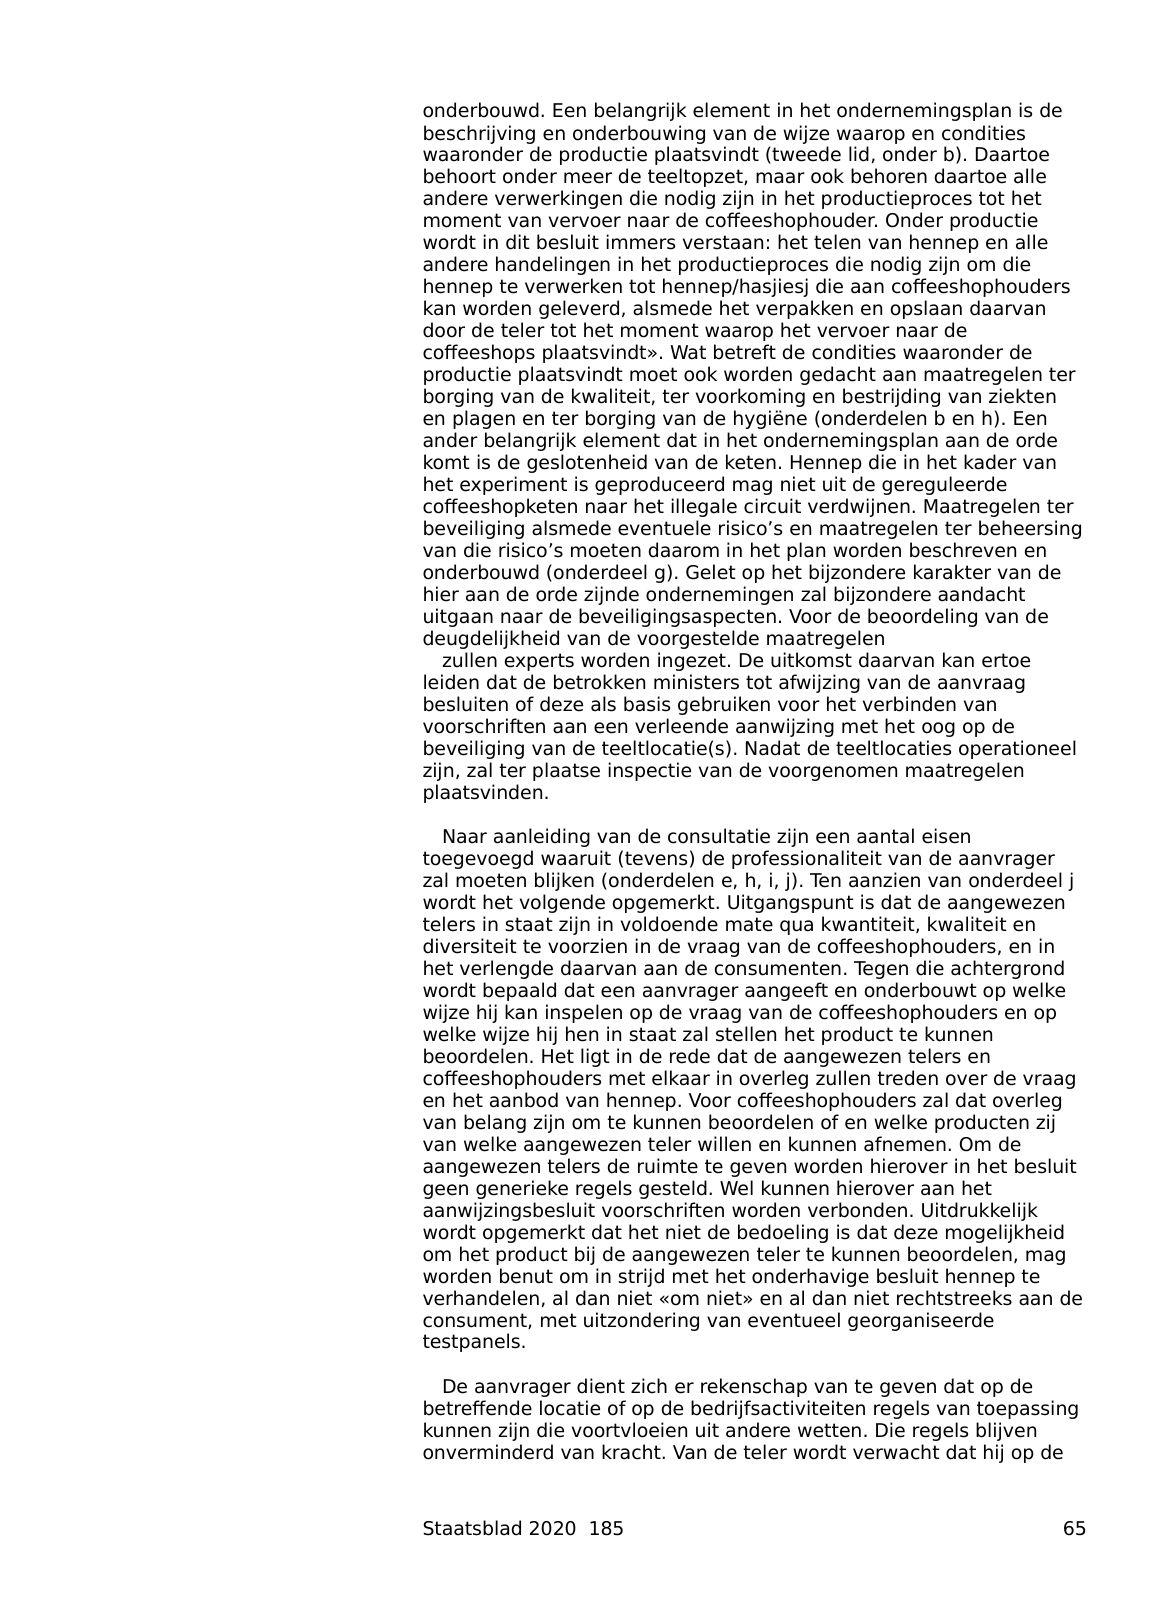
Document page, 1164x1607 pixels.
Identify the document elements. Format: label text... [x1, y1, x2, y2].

text Naar aanleiding van de consultatie zijn een aantal eisen toegevoegd waaruit (tevens) de professionaliteit van de aanvrager zal moeten blijken (onderdelen e, h, i, j). Ten aanzien van onderdeel j wordt het volgende opgemerkt. Uitgangspunt is dat de aangewezen telers in staat zijn in voldoende mate qua kwantiteit, kwaliteit en diversiteit te voorzien in de vraag van de coffeeshophouders, en in het verlengde daarvan aan de consumenten. Tegen die achtergrond wordt bepaald dat een aanvrager aangeeft en onderbouwt op welke wijze hij kan inspelen op de vraag van de coffeeshophouders en op welke wijze hij hen in staat zal stellen het product te kunnen beoordelen. Het ligt in de rede dat de aangewezen telers en coffeeshophouders met elkaar in overleg zullen treden over de vraag en het aanbod van hennep. Voor coffeeshophouders zal dat overleg van belang zijn om te kunnen beoordelen of en welke producten zij van welke aangewezen teler willen en kunnen afnemen. Om de aangewezen telers de ruimte te geven worden hierover in het besluit geen generieke regels gesteld. Wel kunnen hierover aan het aanwijzingsbesluit voorschriften worden verbonden. Uitdrukkelijk wordt opgemerkt dat het niet de bedoeling is dat deze mogelijkheid om het product bij de aangewezen teler te kunnen beoordelen, mag worden benut om in strijd met het onderhavige besluit hennep te verhandelen, al dan niet «om niet» en al dan niet rechtstreeks aan de consument, met uitzondering van eventueel georganiseerde testpanels. [422, 826, 1087, 1353]
text De aanvrager dient zich er rekenschap van te geven dat op de betreffende locatie of op de bedrijfsactiviteiten regels van toepassing kunnen zijn die voortvloeien uit andere wetten. Die regels blijven onverminderd van kracht. Van de teler wordt verwacht dat hij op de [422, 1376, 1087, 1463]
text onderbouwd. Een belangrijk element in het ondernemingsplan is de beschrijving en onderbouwing van de wijze waarop en condities waaronder de productie plaatsvindt (tweede lid, onder b). Daartoe behoort onder meer de teeltopzet, maar ook behoren daartoe alle andere verwerkingen die nodig zijn in het productieproces tot het moment van vervoer naar de coffeeshophouder. Onder productie wordt in dit besluit immers verstaan: het telen van hennep en alle andere handelingen in het productieproces die nodig zijn om die hennep te verwerken tot hennep/hasjiesj die aan coffeeshophouders kan worden geleverd, alsmede het verpakken en opslaan daarvan door de teler tot het moment waarop het vervoer naar de coffeeshops plaatsvindt». Wat betreft de condities waaronder de productie plaatsvindt moet ook worden gedacht aan maatregelen ter borging van de kwaliteit, ter voorkoming en bestrijding van ziekten en plagen en ter borging van de hygiëne (onderdelen b en h). Een ander belangrijk element dat in het ondernemingsplan aan de orde komt is de geslotenheid van de keten. Hennep die in het kader van het experiment is geproduceerd mag niet uit de gereguleerde coffeeshopketen naar het illegale circuit verdwijnen. Maatregelen ter beveiliging alsmede eventuele risico’s en maatregelen ter beheersing van die risico’s moeten daarom in het plan worden beschreven en onderbouwd (onderdeel g). Gelet op het bijzondere karakter van de hier aan de orde zijnde ondernemingen zal bijzondere aandacht uitgaan naar de beveiligingsaspecten. Voor de beoordeling van de deugdelijkheid van de voorgestelde maatregelen [422, 100, 1087, 650]
text zullen experts worden ingezet. De uitkomst daarvan kan ertoe leiden dat de betrokken ministers tot afwijzing van de aanvraag besluiten of deze als basis gebruiken voor het verbinden van voorschriften aan een verleende aanwijzing met het oog op de beveiliging van de teeltlocatie(s). Nadat de teeltlocaties operationeel zijn, zal ter plaatse inspectie van de voorgenomen maatregelen plaatsvinden. [422, 650, 1087, 804]
